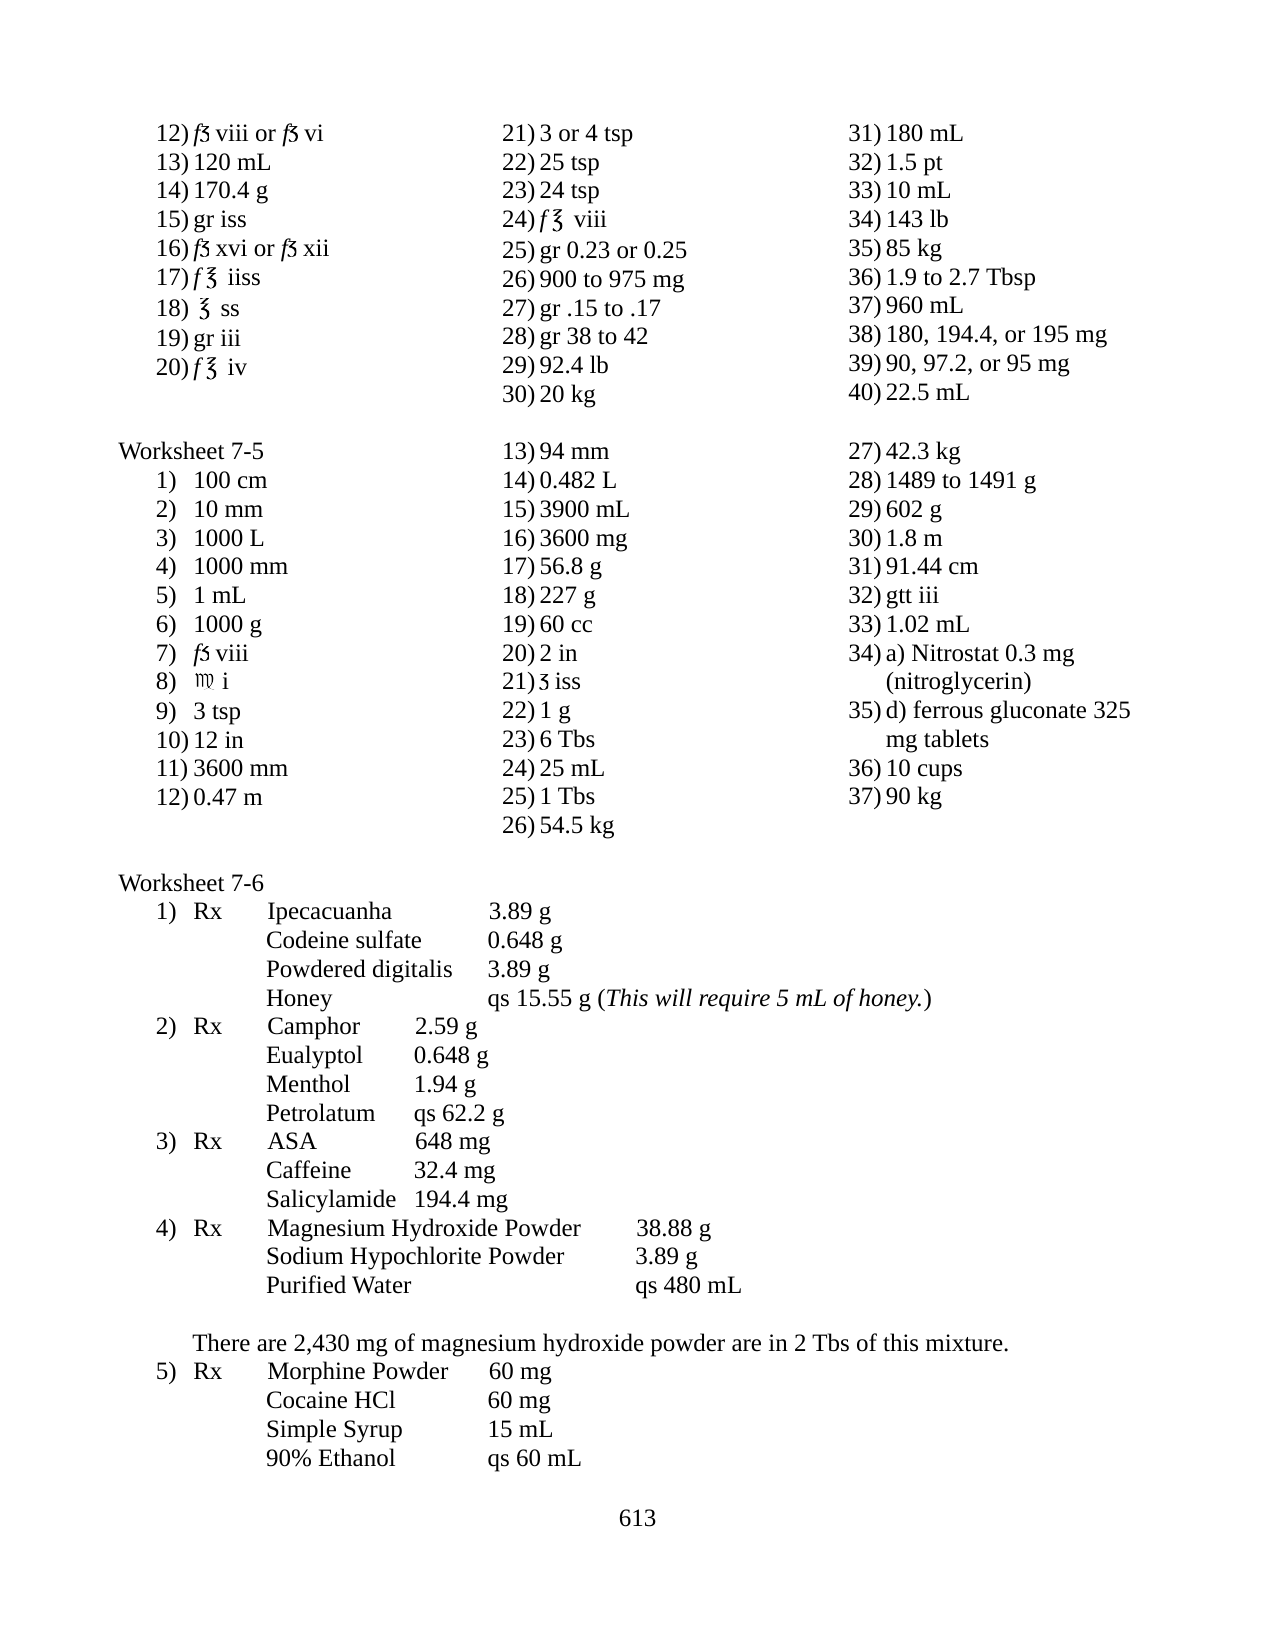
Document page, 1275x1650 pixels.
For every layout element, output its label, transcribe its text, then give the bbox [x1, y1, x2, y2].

list 10 cups [848, 753, 1157, 781]
list 170.4 g [156, 176, 464, 204]
list 12 in [156, 725, 464, 753]
text Cocaine HCl 60 mg [266, 1385, 1157, 1414]
list 2 in [502, 638, 811, 666]
picture [200, 126, 209, 142]
text Honey qs 15.55 g (This will require 5 mL of honey.) [266, 983, 1157, 1011]
list 3 tsp [156, 696, 464, 725]
list 25 tsp [502, 147, 811, 176]
list 6 Tbs [502, 724, 811, 753]
list 960 mL [848, 291, 1157, 319]
list 602 g [848, 494, 1157, 523]
picture [287, 241, 297, 257]
list 3900 mL [502, 494, 811, 523]
list 90 kg [848, 781, 1157, 810]
text 90% Ethanol qs 60 mL [266, 1443, 1157, 1471]
list 143 lb [848, 204, 1157, 233]
list 10 mm [156, 494, 464, 523]
picture [193, 667, 216, 696]
list 180, 194.4, or 195 mg [848, 319, 1157, 348]
list 180 mL [848, 118, 1157, 147]
list 22.5 mL [848, 377, 1157, 406]
list gr iii [156, 323, 464, 352]
list 42.3 kg [848, 436, 1157, 465]
text Worksheet 7-5 [118, 436, 464, 465]
text Codeine sulfate 0.648 g [266, 925, 1157, 954]
list 1.9 to 2.7 Tbsp [848, 262, 1157, 291]
list gtt iii [848, 580, 1157, 609]
list 900 to 975 mg [502, 264, 811, 293]
list 3600 mm [156, 753, 464, 782]
list 1000 g [156, 609, 464, 638]
text Sodium Hypochlorite Powder 3.89 g [266, 1241, 1157, 1270]
list 92.4 lb [502, 350, 811, 379]
list f xvi or f xii [156, 233, 464, 262]
list gr iss [156, 204, 464, 233]
picture [200, 267, 222, 293]
list 3 or 4 tsp [502, 118, 811, 147]
list 3600 mg [502, 523, 811, 551]
list 20 kg [502, 379, 811, 408]
list Rx Camphor 2.59 g [156, 1011, 1157, 1040]
list gr 0.23 or 0.25 [502, 235, 811, 264]
text Petrolatum qs 62.2 g [266, 1098, 1157, 1126]
list 1489 to 1491 g [848, 465, 1157, 494]
list 1 mL [156, 580, 464, 609]
picture [200, 357, 222, 384]
list Rx Magnesium Hydroxide Powder 38.88 g [156, 1213, 1157, 1241]
list d) ferrous gluconate 325 mg tablets [848, 695, 1157, 753]
list ss [156, 293, 464, 323]
list f viii or f vi [156, 118, 464, 147]
list iss [502, 666, 811, 695]
list Rx Ipecacuanha 3.89 g [156, 896, 1157, 925]
picture [539, 674, 549, 690]
text Menthol 1.94 g [266, 1069, 1157, 1098]
picture [193, 298, 215, 324]
text Simple Syrup 15 mL [266, 1414, 1157, 1443]
list 24 tsp [502, 176, 811, 204]
list f viii [502, 204, 811, 235]
list 90, 97.2, or 95 mg [848, 348, 1157, 377]
list 85 kg [848, 233, 1157, 262]
text Purified Water qs 480 mL [266, 1270, 1157, 1299]
list 120 mL [156, 147, 464, 176]
text Worksheet 7-6 [118, 868, 1157, 896]
list i [156, 666, 464, 696]
list 0.47 m [156, 782, 464, 811]
list a) Nitrostat 0.3 mg (nitroglycerin) [848, 638, 1157, 695]
list 1.5 pt [848, 147, 1157, 176]
list Rx Morphine Powder 60 mg [156, 1356, 1157, 1385]
text Eualyptol 0.648 g [266, 1040, 1157, 1069]
list 1.8 m [848, 523, 1157, 551]
picture [200, 241, 209, 257]
text Salicylamide 194.4 mg [266, 1184, 1157, 1213]
list 54.5 kg [502, 810, 811, 839]
list gr .15 to .17 [502, 293, 811, 321]
list 227 g [502, 580, 811, 609]
list 91.44 cm [848, 551, 1157, 580]
list 10 mL [848, 176, 1157, 204]
text Powdered digitalis 3.89 g [266, 954, 1157, 983]
list f iiss [156, 262, 464, 293]
list 56.8 g [502, 551, 811, 580]
list 94 mm [502, 436, 811, 465]
list 100 cm [156, 465, 464, 494]
list 60 cc [502, 609, 811, 638]
list gr 38 to 42 [502, 321, 811, 350]
picture [546, 209, 568, 236]
list 1 g [502, 695, 811, 724]
list 1000 L [156, 523, 464, 551]
list f viii [156, 638, 464, 666]
list 25 mL [502, 753, 811, 781]
list Rx ASA 648 mg [156, 1126, 1157, 1155]
list 0.482 L [502, 465, 811, 494]
picture [200, 646, 209, 661]
list 1 Tbs [502, 781, 811, 810]
list 1.02 mL [848, 609, 1157, 638]
text Caffeine 32.4 mg [266, 1155, 1157, 1184]
picture [288, 126, 298, 142]
list f iv [156, 352, 464, 383]
list 1000 mm [156, 551, 464, 580]
text There are 2,430 mg of magnesium hydroxide powder are in 2 Tbs of this mixture. [192, 1328, 1157, 1356]
